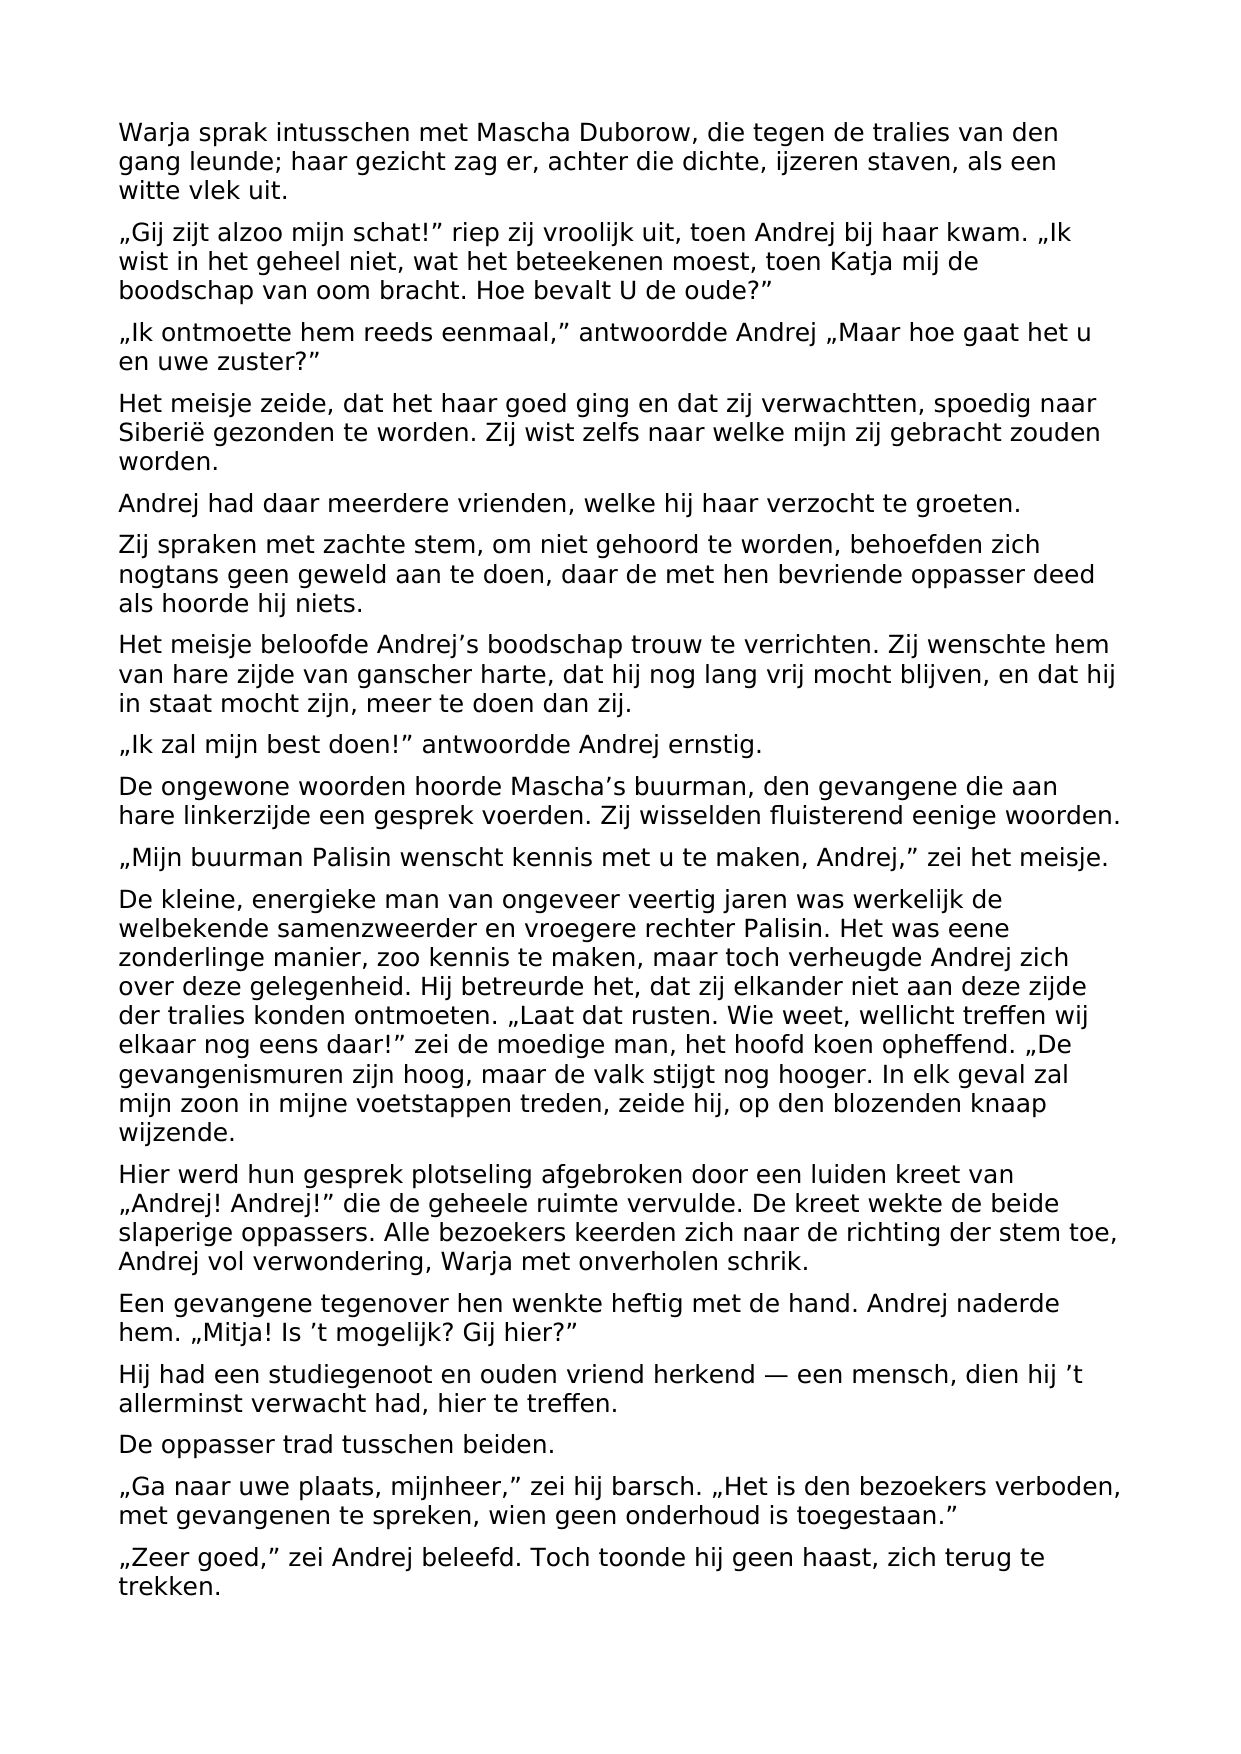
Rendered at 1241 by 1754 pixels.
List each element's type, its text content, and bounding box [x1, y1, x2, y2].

text Hier werd hun gesprek plotseling afgebroken door een luiden kreet van „Andrej! Andrej!” die de geheele ruimte vervulde. De kreet wekte de beide slaperige oppassers. Alle bezoekers keerden zich naar de richting der stem toe, Andrej vol verwondering, Warja met onverholen schrik. [118, 1160, 1122, 1276]
text Het meisje zeide, dat het haar goed ging en dat zij verwachtten, spoedig naar Siberië gezonden te worden. Zij wist zelfs naar welke mijn zij gebracht zouden worden. [118, 389, 1122, 476]
text Andrej had daar meerdere vrienden, welke hij haar verzocht te groeten. [118, 489, 1122, 518]
text Hij had een studiegenoot en ouden vriend herkend — een mensch, dien hij ’t allerminst verwacht had, hier te treffen. [118, 1360, 1122, 1418]
text De oppasser trad tusschen beiden. [118, 1431, 1122, 1460]
text De kleine, energieke man van ongeveer veertig jaren was werkelijk de welbekende samenzweerder en vroegere rechter Palisin. Het was eene zonderlinge manier, zoo kennis te maken, maar toch verheugde Andrej zich over deze gelegenheid. Hij betreurde het, dat zij elkander niet aan deze zijde der tralies konden ontmoeten. „Laat dat rusten. Wie weet, wellicht treffen wij elkaar nog eens daar!” zei de moedige man, het hoofd koen opheffend. „De gevangenismuren zijn hoog, maar de valk stijgt nog hooger. In elk geval zal mijn zoon in mijne voetstappen treden, zeide hij, op den blozenden knaap wijzende. [118, 885, 1122, 1147]
text Een gevangene tegenover hen wenkte heftig met de hand. Andrej naderde hem. „Mitja! Is ’t mogelijk? Gij hier?” [118, 1289, 1122, 1347]
text De ongewone woorden hoorde Mascha’s buurman, den gevangene die aan hare linkerzijde een gesprek voerden. Zij wisselden fluisterend eenige woorden. [118, 772, 1122, 831]
text Warja sprak intusschen met Mascha Duborow, die tegen de tralies van den gang leunde; haar gezicht zag er, achter die dichte, ijzeren staven, als een witte vlek uit. [118, 118, 1122, 206]
text Het meisje beloofde Andrej’s boodschap trouw te verrichten. Zij wenschte hem van hare zijde van ganscher harte, dat hij nog lang vrij mocht blijven, en dat hij in staat mocht zijn, meer te doen dan zij. [118, 631, 1122, 718]
text „Ik ontmoette hem reeds eenmaal,” antwoordde Andrej „Maar hoe gaat het u en uwe zuster?” [118, 318, 1122, 376]
text „Gij zijt alzoo mijn schat!” riep zij vroolijk uit, toen Andrej bij haar kwam. „Ik wist in het geheel niet, wat het beteekenen moest, toen Katja mij de boodschap van oom bracht. Hoe bevalt U de oude?” [118, 218, 1122, 306]
text „Zeer goed,” zei Andrej beleefd. Toch toonde hij geen haast, zich terug te trekken. [118, 1543, 1122, 1601]
text „Mijn buurman Palisin wenscht kennis met u te maken, Andrej,” zei het meisje. [118, 843, 1122, 872]
text „Ik zal mijn best doen!” antwoordde Andrej ernstig. [118, 731, 1122, 760]
text Zij spraken met zachte stem, om niet gehoord te worden, behoefden zich nogtans geen geweld aan te doen, daar de met hen bevriende oppasser deed als hoorde hij niets. [118, 531, 1122, 618]
text „Ga naar uwe plaats, mijnheer,” zei hij barsch. „Het is den bezoekers verboden, met gevangenen te spreken, wien geen onderhoud is toegestaan.” [118, 1472, 1122, 1531]
